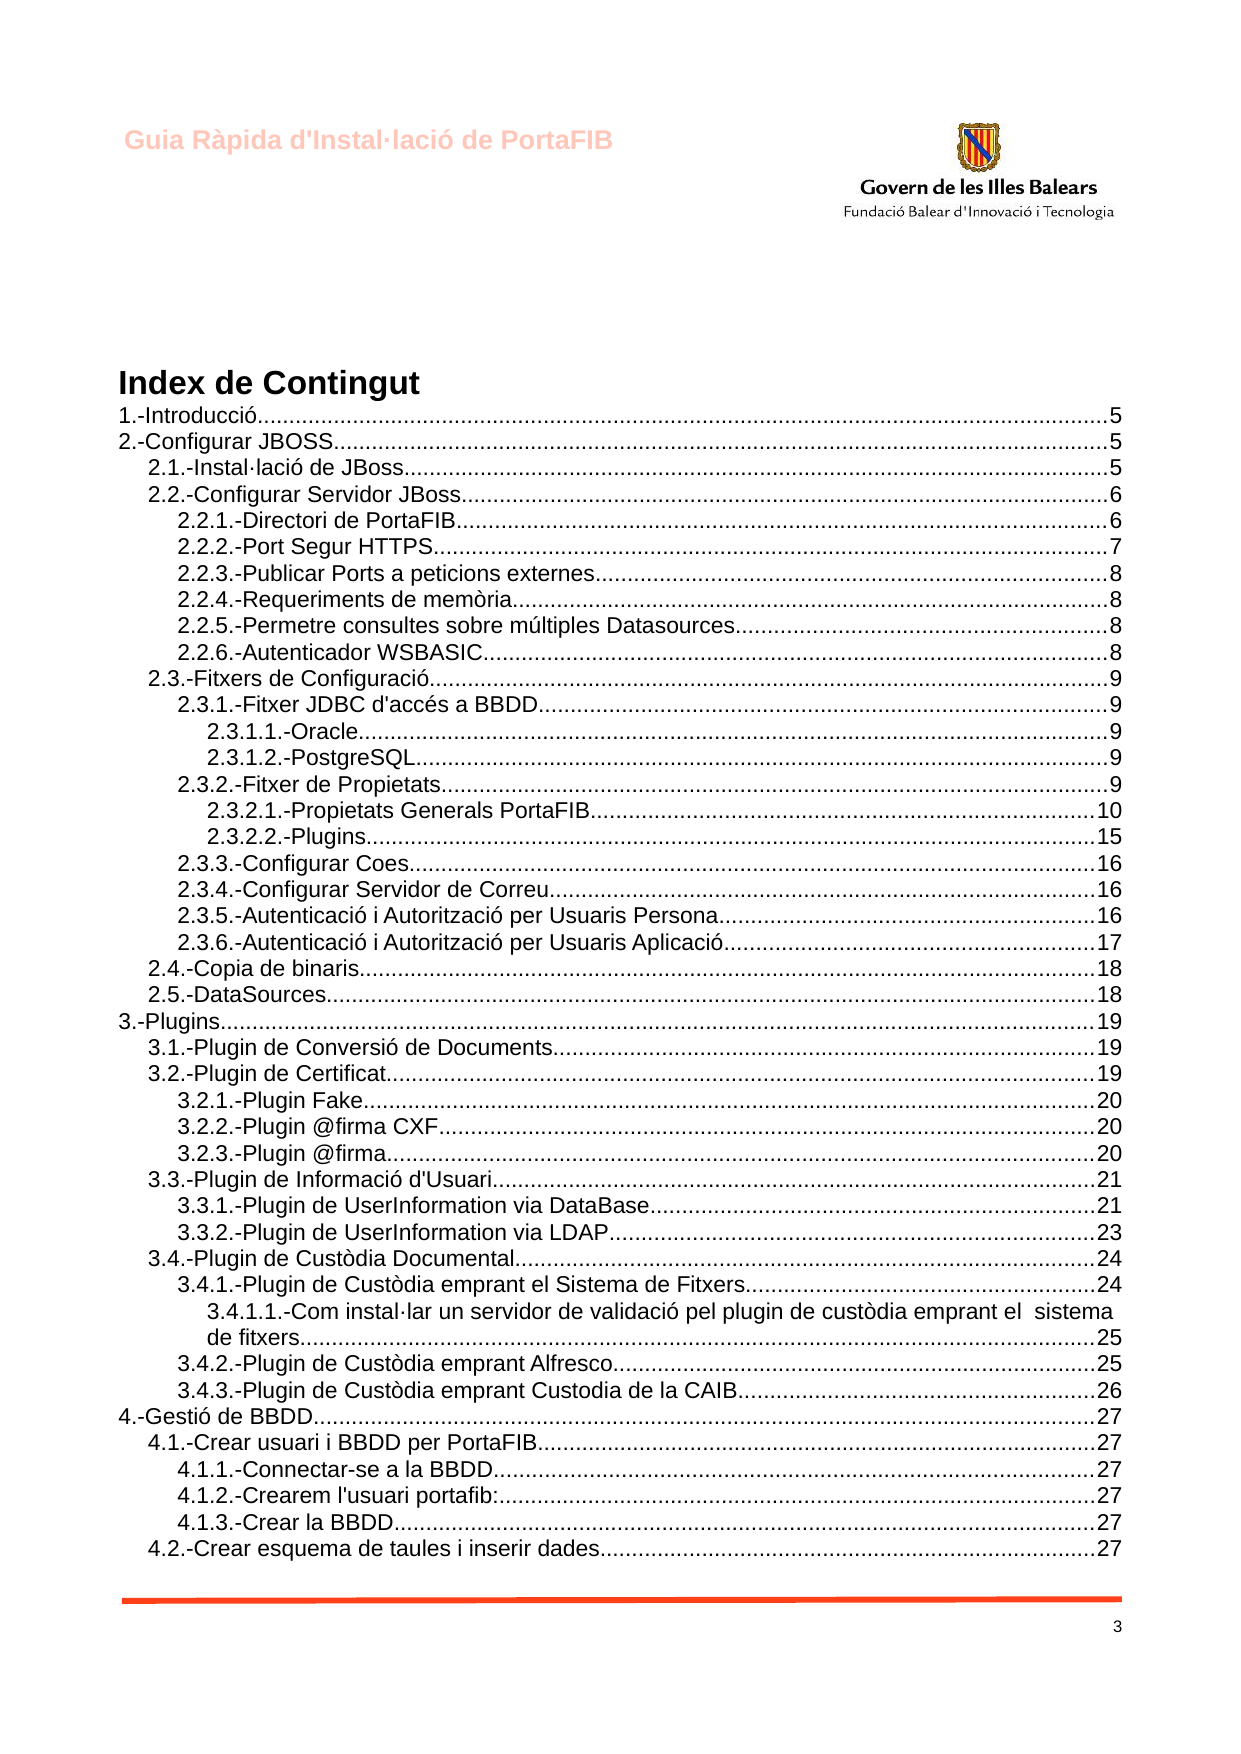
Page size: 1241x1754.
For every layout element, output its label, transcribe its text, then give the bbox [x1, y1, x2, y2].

text 3.4.1.-Plugin de Custòdia emprant el Sistema de Fitxers 24 [177, 1271, 1122, 1298]
text 2.2.1.-Directori de PortaFIB 6 [177, 507, 1122, 533]
text 3.-Plugins 19 [118, 1008, 1122, 1034]
text 2.2.3.-Publicar Ports a peticions externes 8 [177, 560, 1122, 586]
text 2.4.-Copia de binaris 18 [148, 955, 1122, 981]
text 2.3.2.1.-Propietats Generals PortaFIB 10 [207, 797, 1122, 823]
text 2.3.5.-Autenticació i Autorització per Usuaris Persona 16 [177, 902, 1122, 929]
text 4.2.-Crear esquema de taules i inserir dades 27 [148, 1535, 1122, 1561]
picture [840, 123, 1117, 220]
text 2.3.1.1.-Oracle 9 [207, 718, 1122, 744]
text 3.1.-Plugin de Conversió de Documents 19 [148, 1034, 1122, 1060]
text 2.3.1.2.-PostgreSQL 9 [207, 744, 1122, 771]
text 3.3.-Plugin de Informació d'Usuari 21 [148, 1166, 1122, 1192]
text 2.2.-Configurar Servidor JBoss 6 [148, 481, 1122, 507]
text 1.-Introducció 5 [118, 402, 1122, 428]
text 3.4.-Plugin de Custòdia Documental 24 [148, 1245, 1122, 1271]
text 2.1.-Instal·lació de JBoss 5 [148, 454, 1122, 481]
text 2.3.2.2.-Plugins 15 [207, 823, 1122, 849]
text 2.-Configurar JBOSS 5 [118, 428, 1122, 454]
text 2.3.6.-Autenticació i Autorització per Usuaris Aplicació 17 [177, 929, 1122, 955]
text 4.-Gestió de BBDD 27 [118, 1403, 1122, 1429]
text 2.2.5.-Permetre consultes sobre múltiples Datasources 8 [177, 612, 1122, 639]
text 2.3.4.-Configurar Servidor de Correu 16 [177, 876, 1122, 902]
text 2.3.2.-Fitxer de Propietats 9 [177, 771, 1122, 797]
text 3.2.1.-Plugin Fake 20 [177, 1087, 1122, 1113]
text 4.1.-Crear usuari i BBDD per PortaFIB 27 [148, 1429, 1122, 1456]
text 4.1.3.-Crear la BBDD 27 [177, 1508, 1122, 1535]
text 3.3.2.-Plugin de UserInformation via LDAP 23 [177, 1218, 1122, 1245]
text 2.5.-DataSources 18 [148, 981, 1122, 1008]
text 2.2.6.-Autenticador WSBASIC 8 [177, 639, 1122, 665]
text 3.4.3.-Plugin de Custòdia emprant Custodia de la CAIB 26 [177, 1377, 1122, 1403]
text 2.3.3.-Configurar Coes 16 [177, 849, 1122, 876]
subtitle Index de Contingut [118, 363, 1122, 402]
text 3.2.3.-Plugin @firma 20 [177, 1139, 1122, 1166]
text 2.3.-Fitxers de Configuració 9 [148, 665, 1122, 691]
text 3.4.2.-Plugin de Custòdia emprant Alfresco 25 [177, 1350, 1122, 1377]
text 3.3.1.-Plugin de UserInformation via DataBase 21 [177, 1192, 1122, 1218]
text 3.2.-Plugin de Certificat 19 [148, 1060, 1122, 1087]
text 2.2.2.-Port Segur HTTPS 7 [177, 533, 1122, 560]
text 2.2.4.-Requeriments de memòria 8 [177, 586, 1122, 612]
text 2.3.1.-Fitxer JDBC d'accés a BBDD 9 [177, 691, 1122, 718]
text 4.1.2.-Crearem l'usuari portafib: 27 [177, 1482, 1122, 1508]
text 3.2.2.-Plugin @firma CXF 20 [177, 1113, 1122, 1139]
text 3.4.1.1.-Com instal·lar un servidor de validació pel plugin de custòdia emprant el sistema de fitxers 25 [207, 1298, 1122, 1350]
text 4.1.1.-Connectar-se a la BBDD 27 [177, 1456, 1122, 1482]
